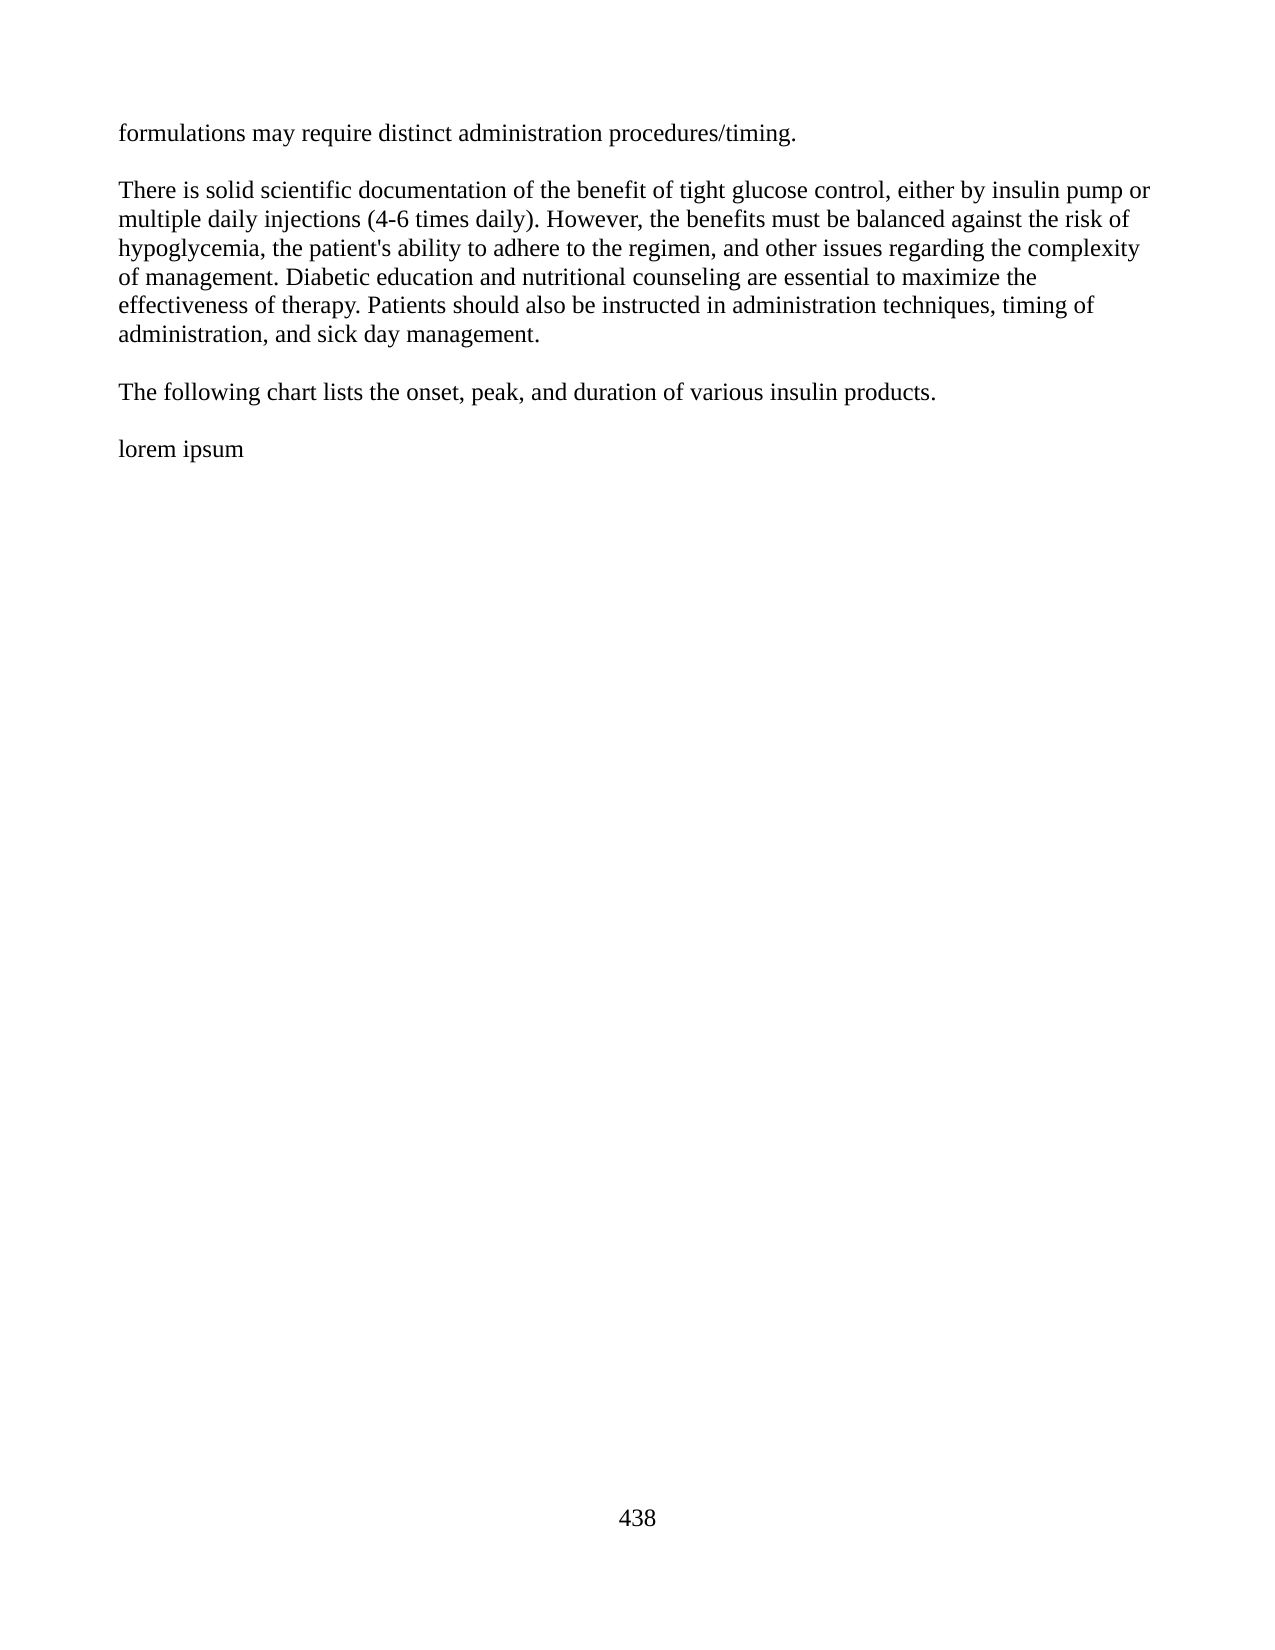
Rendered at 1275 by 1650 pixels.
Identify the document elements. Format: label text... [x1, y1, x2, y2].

text lorem ipsum [118, 434, 1157, 463]
text The following chart lists the onset, peak, and duration of various insulin products. [118, 377, 1157, 406]
text formulations may require distinct administration procedures/timing. [118, 118, 1157, 147]
text There is solid scientific documentation of the benefit of tight glucose control, either by insulin pump or multiple daily injections (4-6 times daily). However, the benefits must be balanced against the risk of hypoglycemia, the patient's ability to adhere to the regimen, and other issues regarding the complexity of management. Diabetic education and nutritional counseling are essential to maximize the effectiveness of therapy. Patients should also be instructed in administration techniques, timing of administration, and sick day management. [118, 176, 1157, 348]
